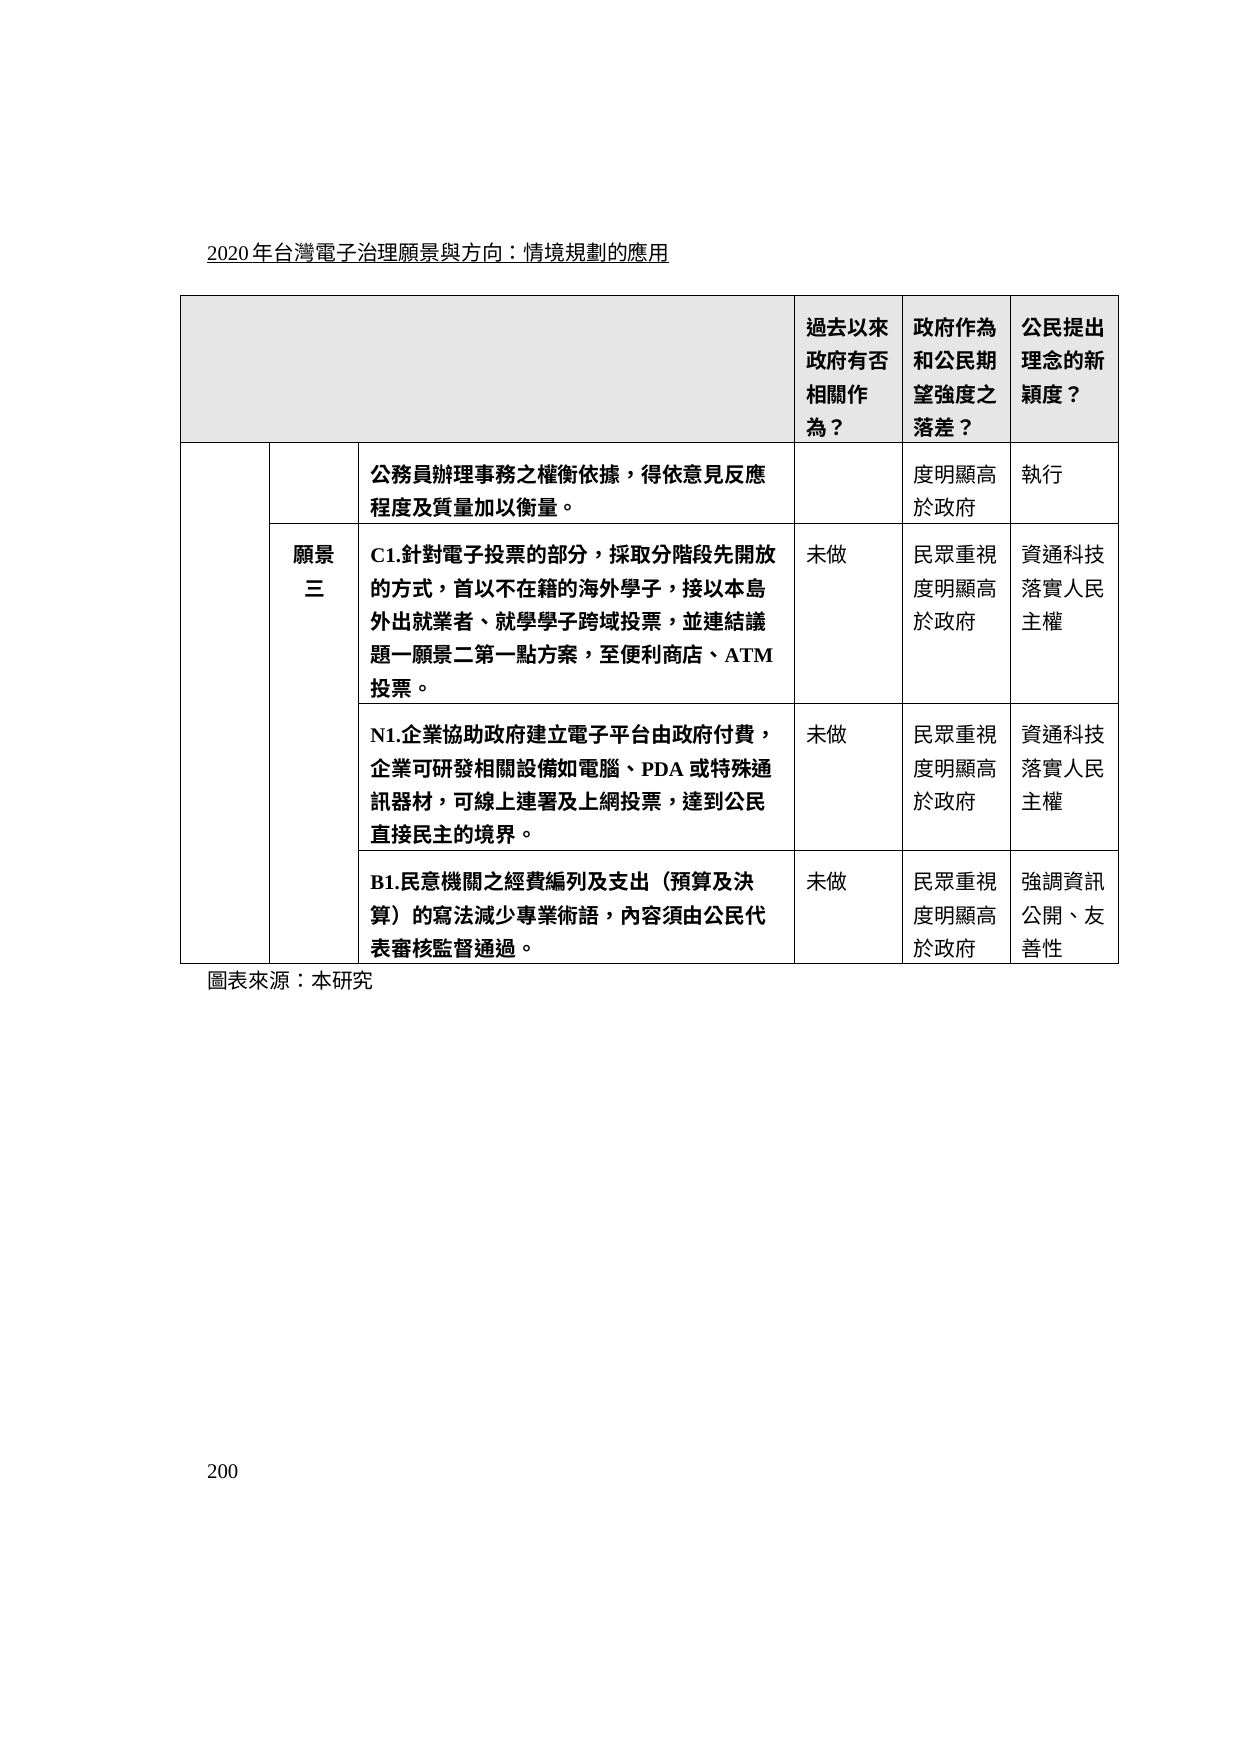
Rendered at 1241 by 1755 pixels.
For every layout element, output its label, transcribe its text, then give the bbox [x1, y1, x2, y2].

table_cell C1.針對電子投票的部分，採取分階段先開放的方式，首以不在籍的海外學子，接以本島外出就業者、就學學子跨域投票，並連結議題一願景二第一點方案，至便利商店、ATM 投票。 [359, 524, 794, 703]
text 圖表來源：本研究 [207, 964, 1033, 994]
table_cell 願景三 [270, 524, 358, 963]
table_cell [795, 443, 902, 522]
table_cell 資通科技落實人民主權 [1011, 704, 1118, 849]
table_header [181, 296, 794, 442]
table_cell 執行 [1011, 443, 1118, 522]
table_cell 未做 [795, 704, 902, 849]
table_cell 強調資訊公開、友善性 [1011, 851, 1118, 963]
table_cell B1.民意機關之經費編列及支出（預算及決算）的寫法減少專業術語，內容須由公民代表審核監督通過。 [359, 851, 794, 963]
table_cell 民眾重視度明顯高於政府 [903, 524, 1010, 703]
table_cell 民眾重視度明顯高於政府 [903, 851, 1010, 963]
table_header 公民提出理念的新穎度？ [1011, 296, 1118, 442]
table_cell 未做 [795, 524, 902, 703]
table_cell 公務員辦理事務之權衡依據，得依意見反應程度及質量加以衡量。 [359, 443, 794, 522]
table_cell 度明顯高於政府 [903, 443, 1010, 522]
table_cell [181, 443, 269, 963]
table_cell 民眾重視度明顯高於政府 [903, 704, 1010, 849]
table_cell N1.企業協助政府建立電子平台由政府付費，企業可研發相關設備如電腦、PDA 或特殊通訊器材，可線上連署及上網投票，達到公民直接民主的境界。 [359, 704, 794, 849]
table_cell 資通科技落實人民主權 [1011, 524, 1118, 703]
table_header 政府作為和公民期望強度之落差？ [903, 296, 1010, 442]
table_cell [270, 443, 358, 522]
table_cell 未做 [795, 851, 902, 963]
table_header 過去以來政府有否相關作為？ [795, 296, 902, 442]
